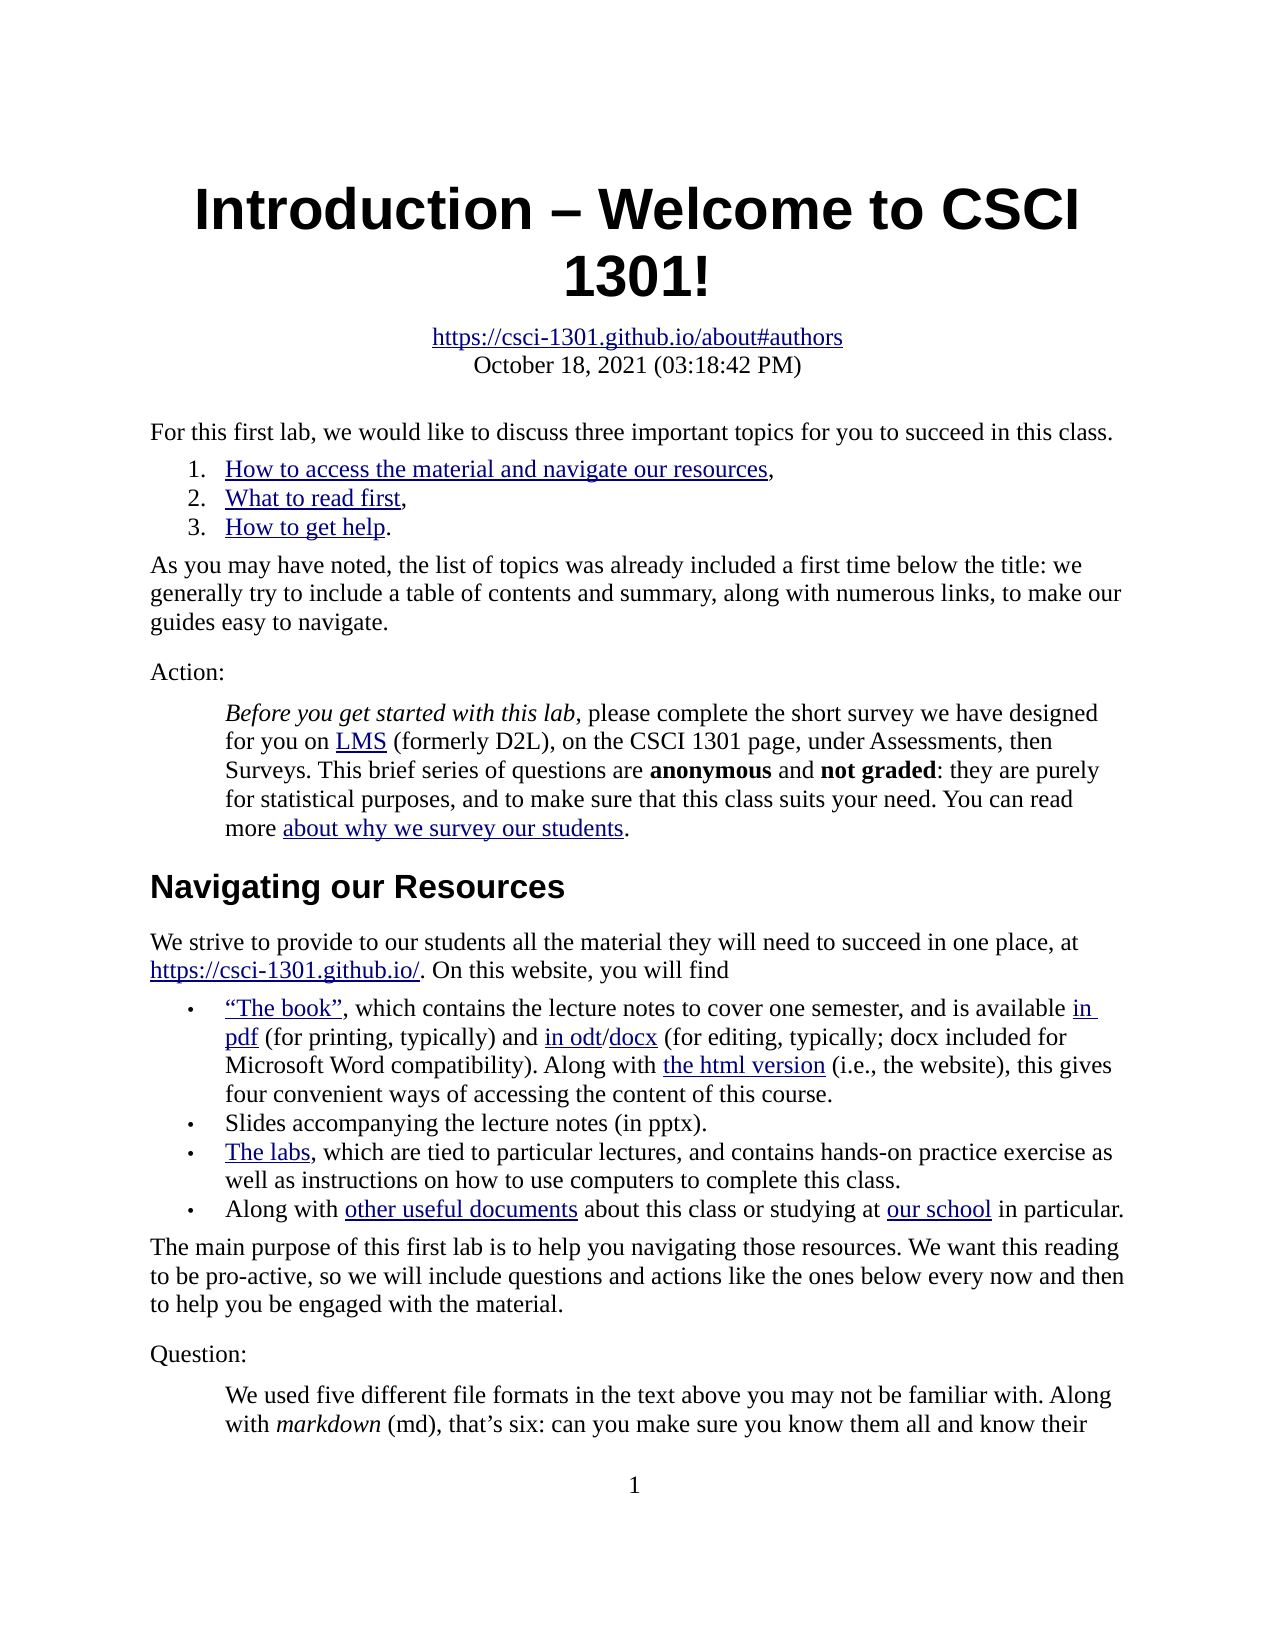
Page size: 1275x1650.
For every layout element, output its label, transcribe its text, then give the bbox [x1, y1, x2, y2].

list “The book”, which contains the lecture notes to cover one semester, and is available in pdf (for printing, typically) and in odt/docx (for editing, typically; docx included for Microsoft Word compatibility). Along with the html version (i.e., the website), this gives four convenient ways of accessing the content of this course. [187, 993, 1125, 1108]
list The labs, which are tied to particular lectures, and contains hands-on practice exercise as well as instructions on how to use computers to complete this class. [187, 1137, 1125, 1194]
text We used five different file formats in the text above you may not be familiar with. Along with markdown (md), that’s six: can you make sure you know them all and know their [225, 1380, 1125, 1437]
list How to access the material and navigate our resources, [187, 454, 1125, 483]
list How to get help. [187, 512, 1125, 541]
list Slides accompanying the lecture notes (in pptx). [187, 1108, 1125, 1137]
subtitle Navigating our Resources [150, 866, 1125, 905]
text Action: [150, 657, 1125, 686]
text The main purpose of this first lab is to help you navigating those resources. We want this reading to be pro-active, so we will include questions and actions like the ones below every now and then to help you be engaged with the material. [150, 1232, 1125, 1318]
text https://csci-1301.github.io/about#authors [150, 322, 1125, 350]
text We strive to provide to our students all the material they will need to succeed in one place, at https://csci-1301.github.io/. On this website, you will find [150, 927, 1125, 984]
title Introduction – Welcome to CSCI 1301! [150, 175, 1125, 309]
text Question: [150, 1339, 1125, 1368]
text October 18, 2021 (03:18:42 PM) [150, 350, 1125, 379]
text As you may have noted, the list of topics was already included a first time below the title: we generally try to include a table of contents and summary, along with numerous links, to make our guides easy to navigate. [150, 550, 1125, 636]
text Before you get started with this lab, please complete the short survey we have designed for you on LMS (formerly D2L), on the CSCI 1301 page, under Assessments, then Surveys. This brief series of questions are anonymous and not graded: they are purely for statistical purposes, and to make sure that this class suits your need. You can read more about why we survey our students. [225, 698, 1125, 841]
text For this first lab, we would like to discuss three important topics for you to succeed in this class. [150, 417, 1125, 446]
list What to read first, [187, 483, 1125, 512]
list Along with other useful documents about this class or studying at our school in particular. [187, 1194, 1125, 1223]
